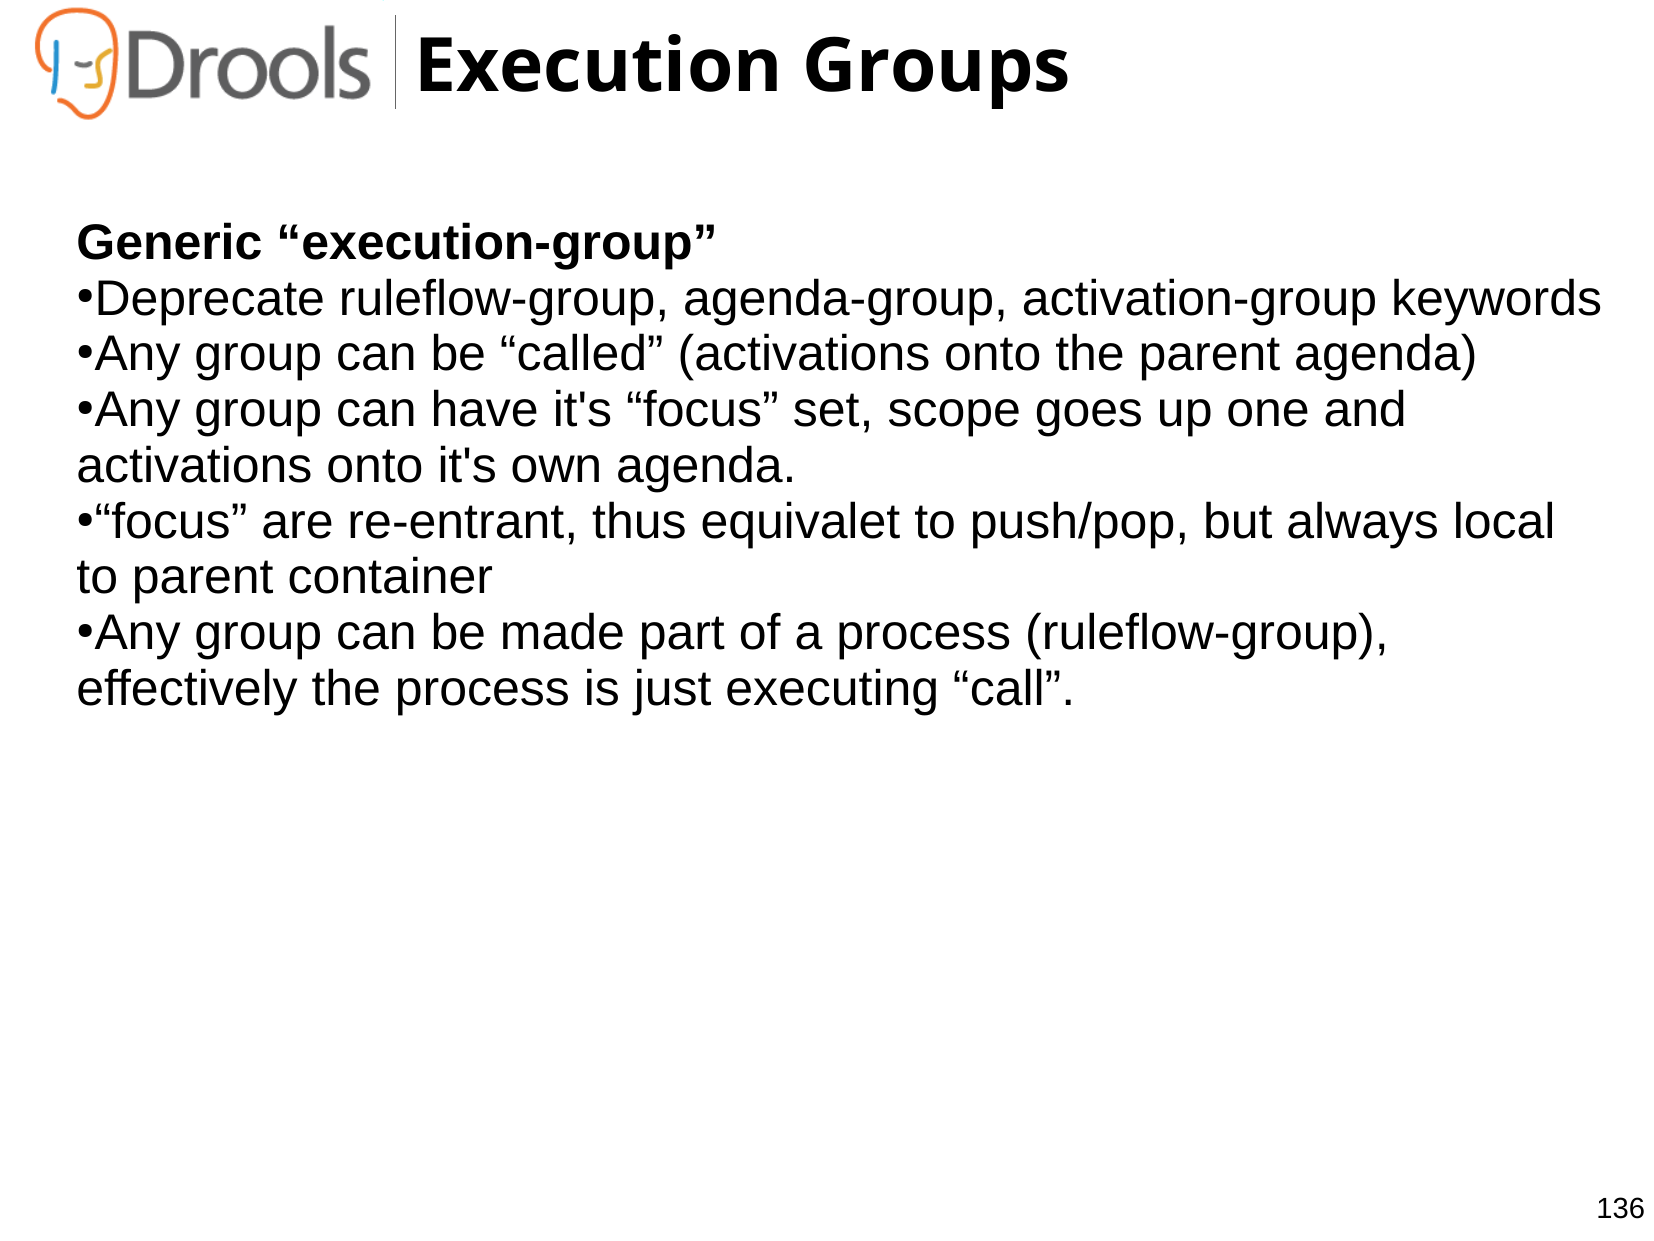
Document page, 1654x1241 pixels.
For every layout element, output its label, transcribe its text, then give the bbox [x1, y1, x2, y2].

text_box Generic “execution-group” Deprecate ruleflow-group, agenda-group, activation-group keywords Any group can be “called” (activations onto the parent agenda) Any group can have it's “focus” set, scope goes up one and activations onto it's own agenda. “focus” are re-entrant, thus equivalet to push/pop, but always local to parent container Any group can be made part of a process (ruleflow-group), effectively the process is just executing “call”. [61, 206, 1625, 725]
title Execution Groups [399, 0, 1629, 122]
picture [29, 0, 384, 126]
